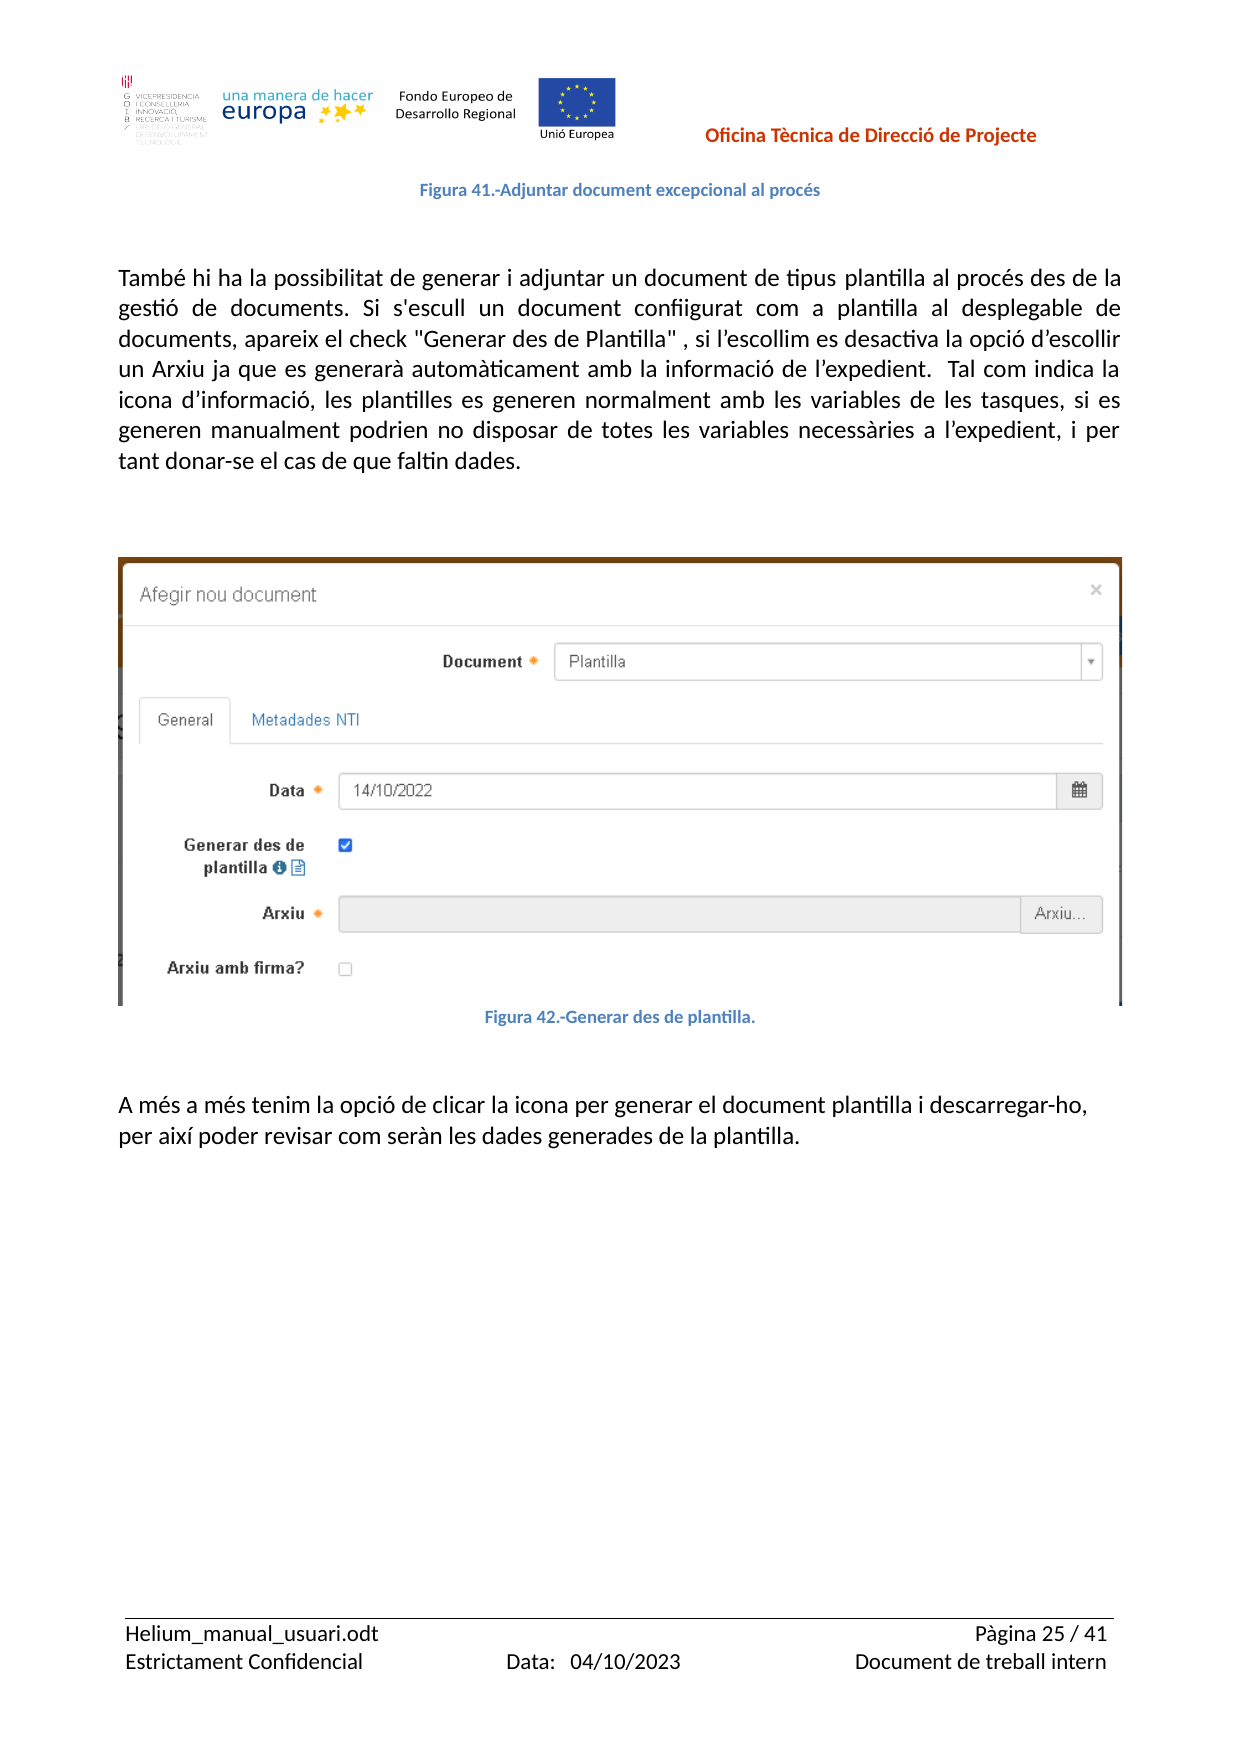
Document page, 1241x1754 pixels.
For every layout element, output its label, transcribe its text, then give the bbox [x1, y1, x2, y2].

text Figura 41.-Adjuntar document excepcional al procés [118, 178, 1122, 201]
picture [118, 557, 1123, 1006]
picture [219, 73, 621, 147]
list També hi ha la possibilitat de generar i adjuntar un document de tipus plantilla al procés des de la gestió de documents. Si s'escull un document confiigurat com a plantilla al desplegable de documents, apareix el check "Generar des de Plantilla" , si l’escollim es desactiva la opció d’escollir un Arxiu ja que es generarà automàticament amb la informació de l’expedient. Tal com indica la icona d’informació, les plantilles es generen normalment amb les variables de les tasques, si es generen manualment podrien no disposar de totes les variables necessàries a l’expedient, i per tant donar-se el cas de que faltin dades. [118, 262, 1122, 475]
text Figura 42.-Generar des de plantilla. [118, 1006, 1122, 1028]
text A més a més tenim la opció de clicar la icona per generar el document plantilla i descarregar-ho, per així poder revisar com seràn les dades generades de la plantilla. [118, 1089, 1122, 1150]
picture [118, 73, 213, 147]
